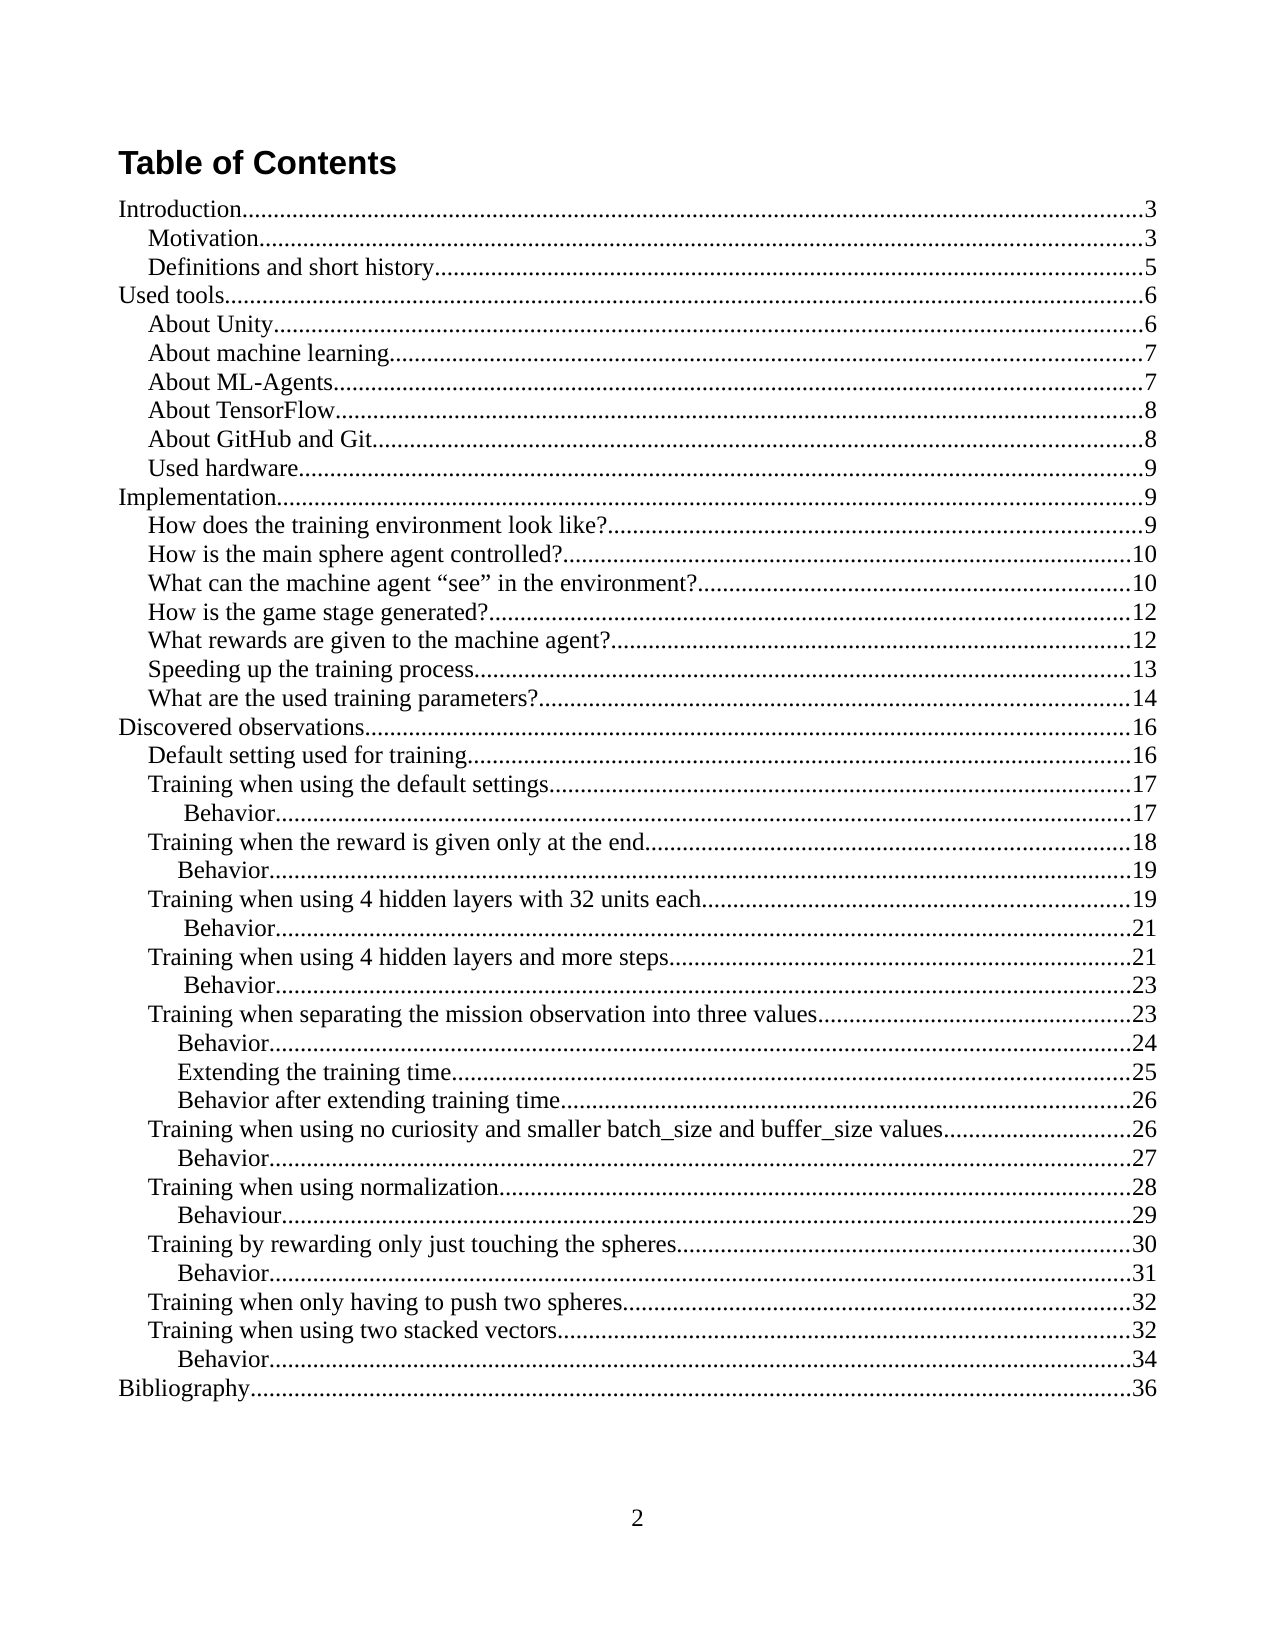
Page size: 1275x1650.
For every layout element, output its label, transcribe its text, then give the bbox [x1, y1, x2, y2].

text Definitions and short history 5 [148, 252, 1157, 280]
text About TensorFlow 8 [148, 395, 1157, 424]
text What rewards are given to the machine agent? 12 [148, 625, 1157, 654]
text How does the training environment look like? 9 [148, 510, 1157, 539]
text Training when separating the mission observation into three values 23 [148, 999, 1157, 1028]
text Behavior 31 [177, 1258, 1157, 1287]
text Training when using 4 hidden layers and more steps 21 [148, 942, 1157, 970]
text How is the main sphere agent controlled? 10 [148, 539, 1157, 568]
text Training when the reward is given only at the end 18 [148, 827, 1157, 855]
text Speeding up the training process 13 [148, 654, 1157, 683]
text Training when using normalization 28 [148, 1172, 1157, 1200]
text What are the used training parameters? 14 [148, 683, 1157, 712]
text Behavior 27 [177, 1143, 1157, 1172]
text Bibliography 36 [118, 1373, 1157, 1402]
text Introduction 3 [118, 194, 1157, 223]
text How is the game stage generated? 12 [148, 597, 1157, 625]
text Behavior after extending training time 26 [177, 1085, 1157, 1114]
text Used hardware 9 [148, 453, 1157, 482]
text Behaviour 29 [177, 1200, 1157, 1229]
text About Unity 6 [148, 309, 1157, 338]
text Motivation 3 [148, 223, 1157, 252]
text Training when using no curiosity and smaller batch_size and buffer_size values 26 [148, 1114, 1157, 1143]
text Training when using the default settings 17 [148, 769, 1157, 798]
text About ML-Agents 7 [148, 367, 1157, 395]
text Implementation 9 [118, 482, 1157, 510]
text Training when using two stacked vectors 32 [148, 1315, 1157, 1344]
text Training when only having to push two spheres 32 [148, 1287, 1157, 1315]
text About GitHub and Git 8 [148, 424, 1157, 453]
text Default setting used for training 16 [148, 740, 1157, 769]
text Behavior 23 [177, 970, 1157, 999]
text About machine learning 7 [148, 338, 1157, 367]
text Behavior 21 [177, 913, 1157, 942]
text Training by rewarding only just touching the spheres 30 [148, 1229, 1157, 1258]
text Behavior 19 [177, 855, 1157, 884]
text What can the machine agent “see” in the environment? 10 [148, 568, 1157, 597]
subtitle Table of Contents [118, 143, 1157, 182]
text Extending the training time 25 [177, 1057, 1157, 1085]
text Behavior 24 [177, 1028, 1157, 1057]
text Behavior 17 [177, 798, 1157, 827]
text Discovered observations 16 [118, 712, 1157, 740]
text Used tools 6 [118, 280, 1157, 309]
text Behavior 34 [177, 1344, 1157, 1373]
text Training when using 4 hidden layers with 32 units each 19 [148, 884, 1157, 913]
